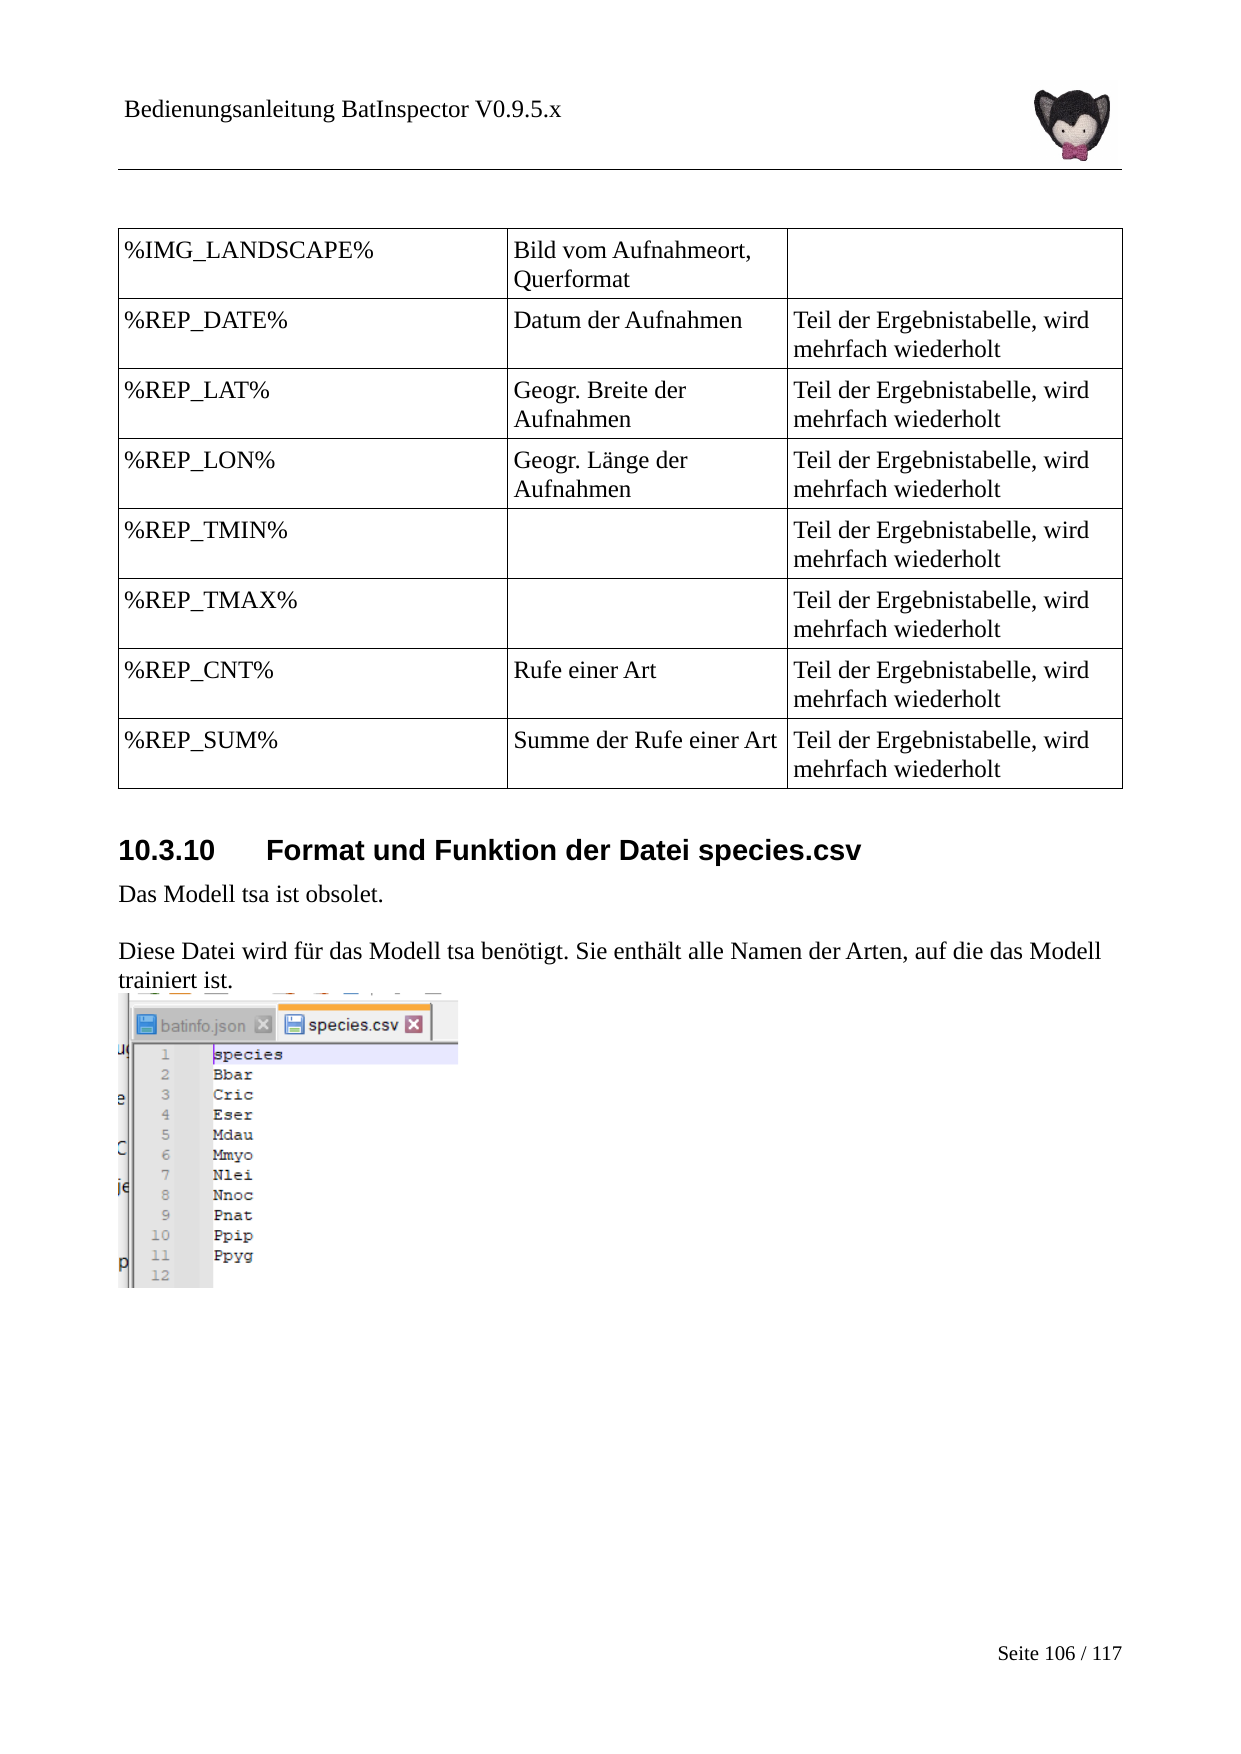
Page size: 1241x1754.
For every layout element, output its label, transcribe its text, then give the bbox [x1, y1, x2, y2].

table_cell %REP_LON% [119, 439, 507, 508]
table_cell Rufe einer Art [508, 649, 787, 718]
table_cell Teil der Ergebnistabelle, wird mehrfach wiederholt [788, 509, 1122, 578]
picture [118, 993, 459, 1288]
table_cell %REP_CNT% [119, 649, 507, 718]
table_cell Geogr. Länge der Aufnahmen [508, 439, 787, 508]
subtitle Format und Funktion der Datei species.csv [118, 833, 1122, 866]
table_cell [788, 229, 1122, 298]
table_cell %IMG_LANDSCAPE% [119, 229, 507, 298]
text Das Modell tsa ist obsolet. [118, 879, 1122, 907]
table_cell %REP_LAT% [119, 369, 507, 438]
table_cell %REP_SUM% [119, 719, 507, 788]
table_cell Bild vom Aufnahmeort, Querformat [508, 229, 787, 298]
table_cell %REP_TMIN% [119, 509, 507, 578]
table_cell Teil der Ergebnistabelle, wird mehrfach wiederholt [788, 719, 1122, 788]
table_cell Summe der Rufe einer Art [508, 719, 787, 788]
table_cell Teil der Ergebnistabelle, wird mehrfach wiederholt [788, 299, 1122, 368]
table_cell Teil der Ergebnistabelle, wird mehrfach wiederholt [788, 579, 1122, 648]
table_cell Geogr. Breite der Aufnahmen [508, 369, 787, 438]
table_cell [508, 579, 787, 648]
picture [1030, 80, 1119, 169]
table_cell Datum der Aufnahmen [508, 299, 787, 368]
table_cell Teil der Ergebnistabelle, wird mehrfach wiederholt [788, 649, 1122, 718]
table_cell %REP_DATE% [119, 299, 507, 368]
table_cell [508, 509, 787, 578]
table_cell Teil der Ergebnistabelle, wird mehrfach wiederholt [788, 369, 1122, 438]
table_cell %REP_TMAX% [119, 579, 507, 648]
text Diese Datei wird für das Modell tsa benötigt. Sie enthält alle Namen der Arten, auf die das Modell trainiert ist. [118, 936, 1122, 994]
table_cell Teil der Ergebnistabelle, wird mehrfach wiederholt [788, 439, 1122, 508]
